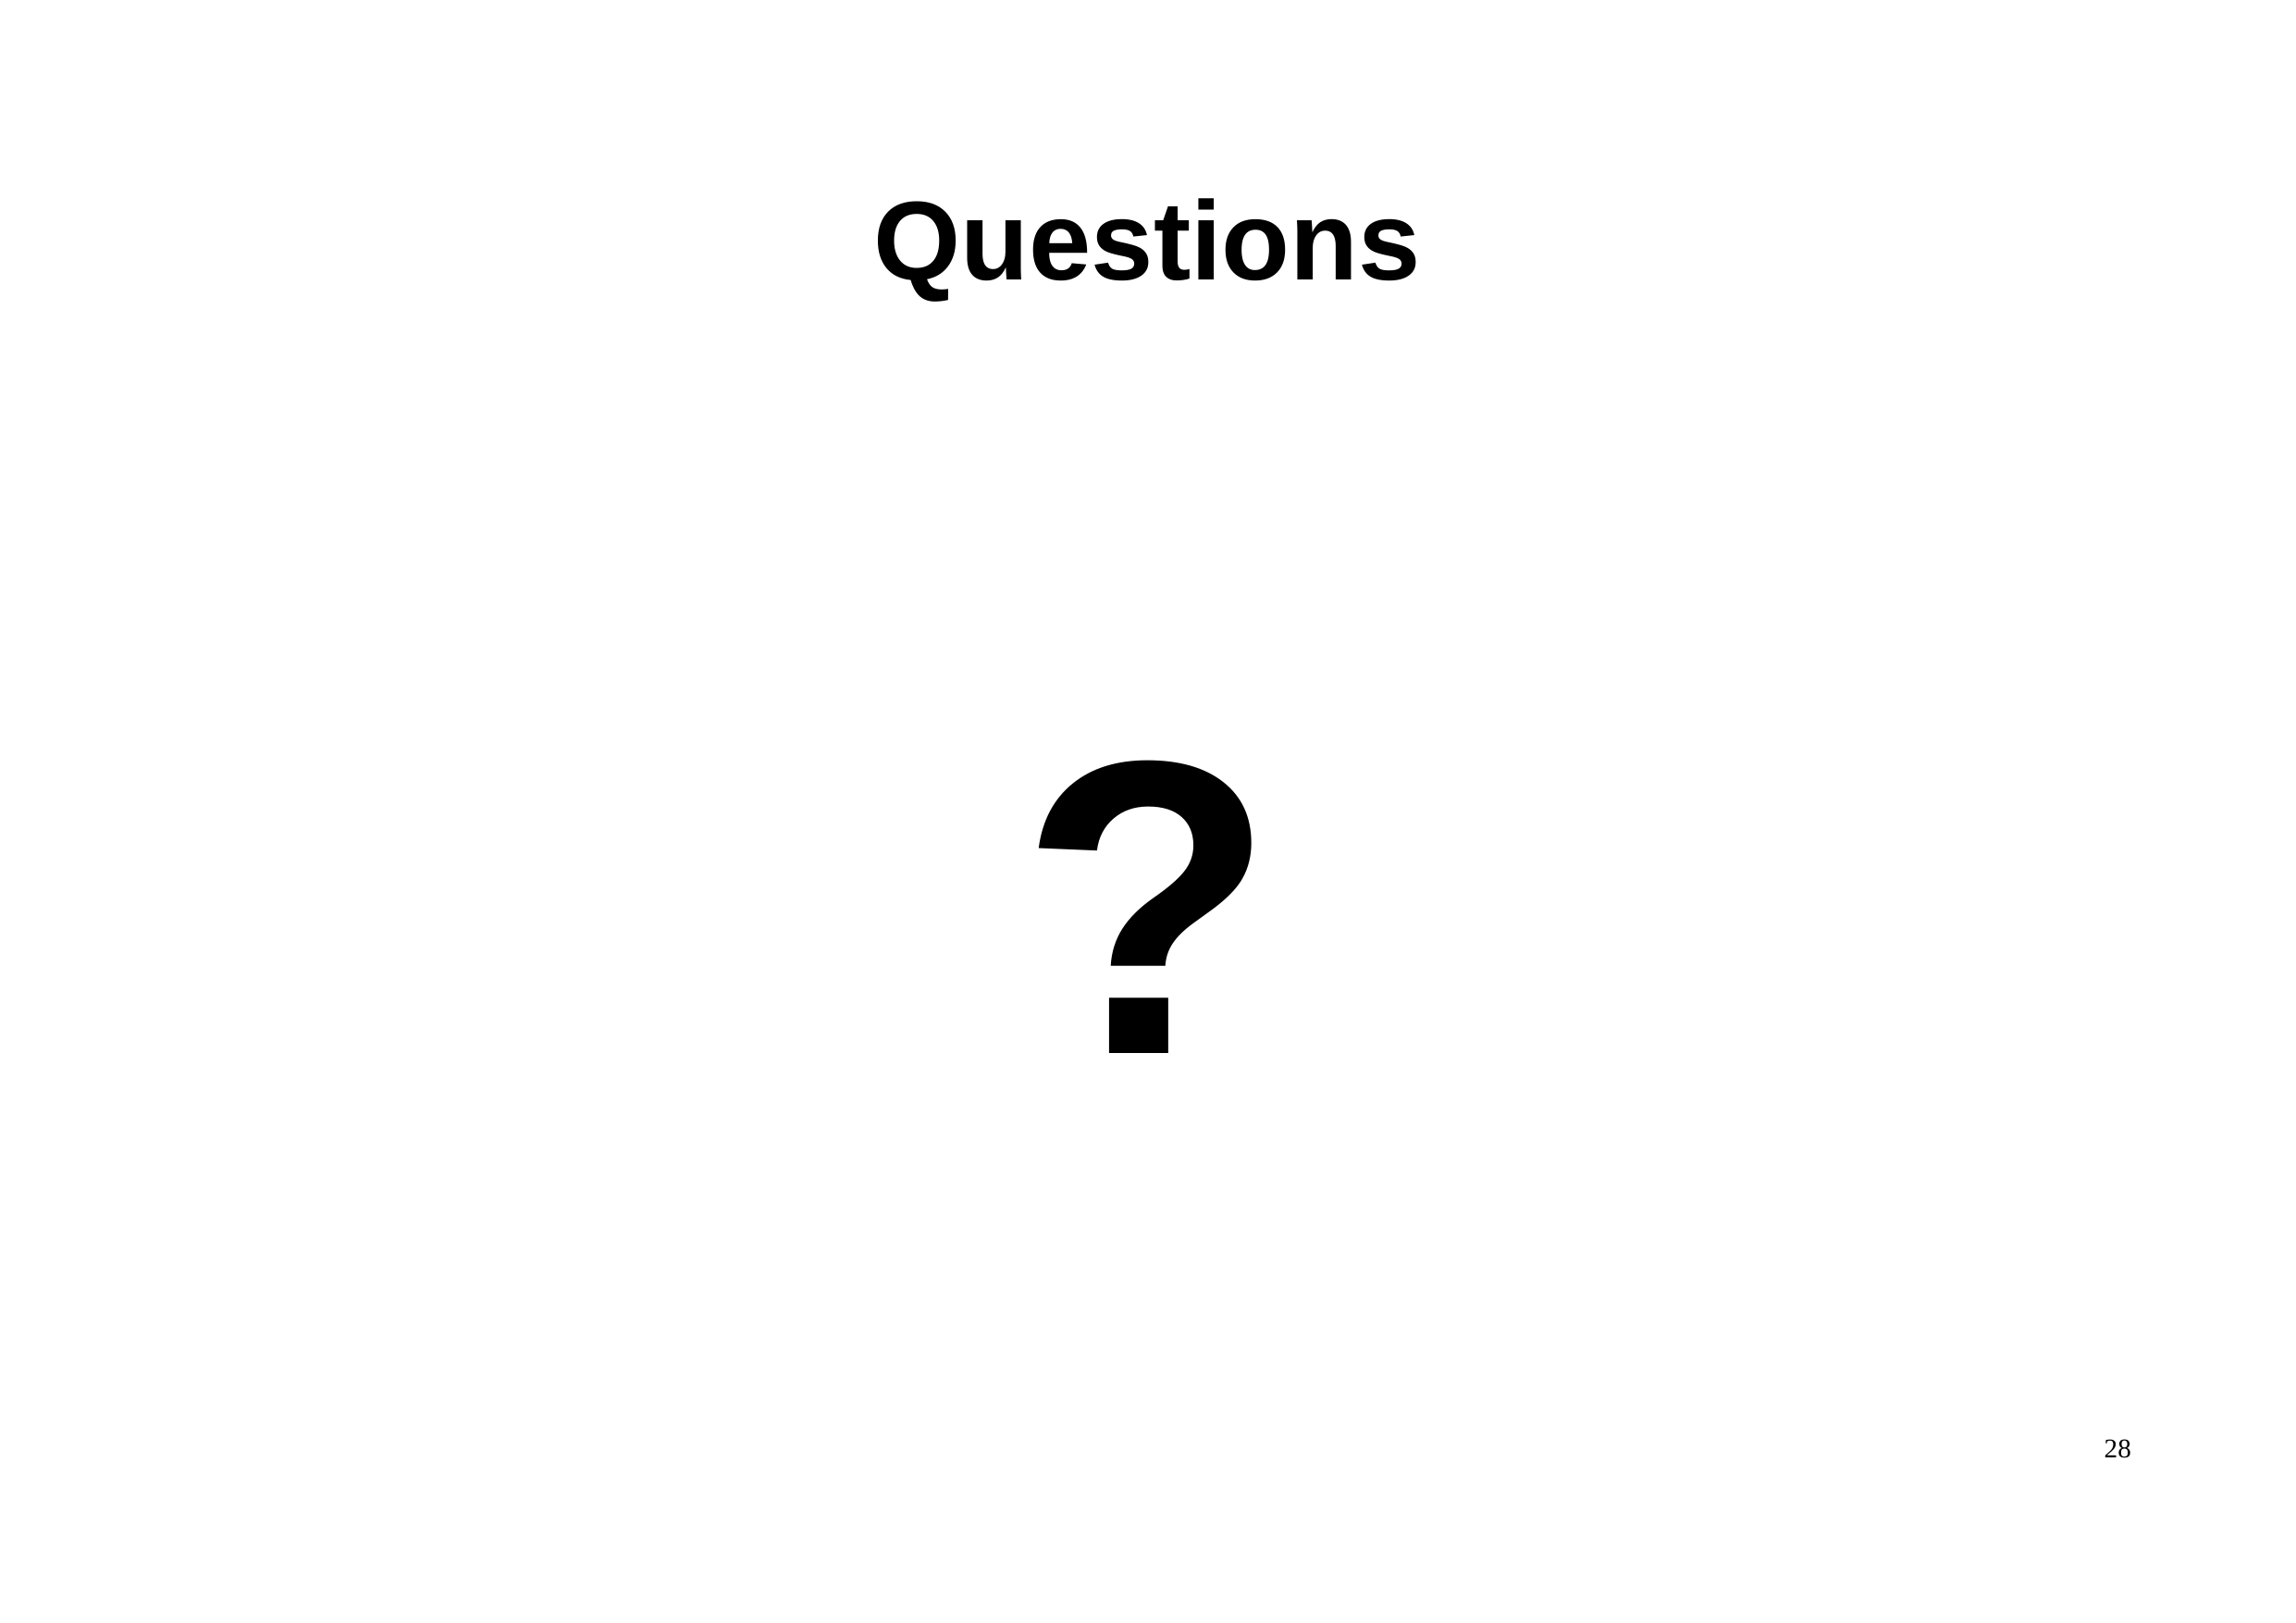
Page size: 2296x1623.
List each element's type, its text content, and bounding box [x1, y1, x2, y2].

title Questions [163, 114, 2132, 367]
subtitle ? [163, 408, 2132, 1408]
